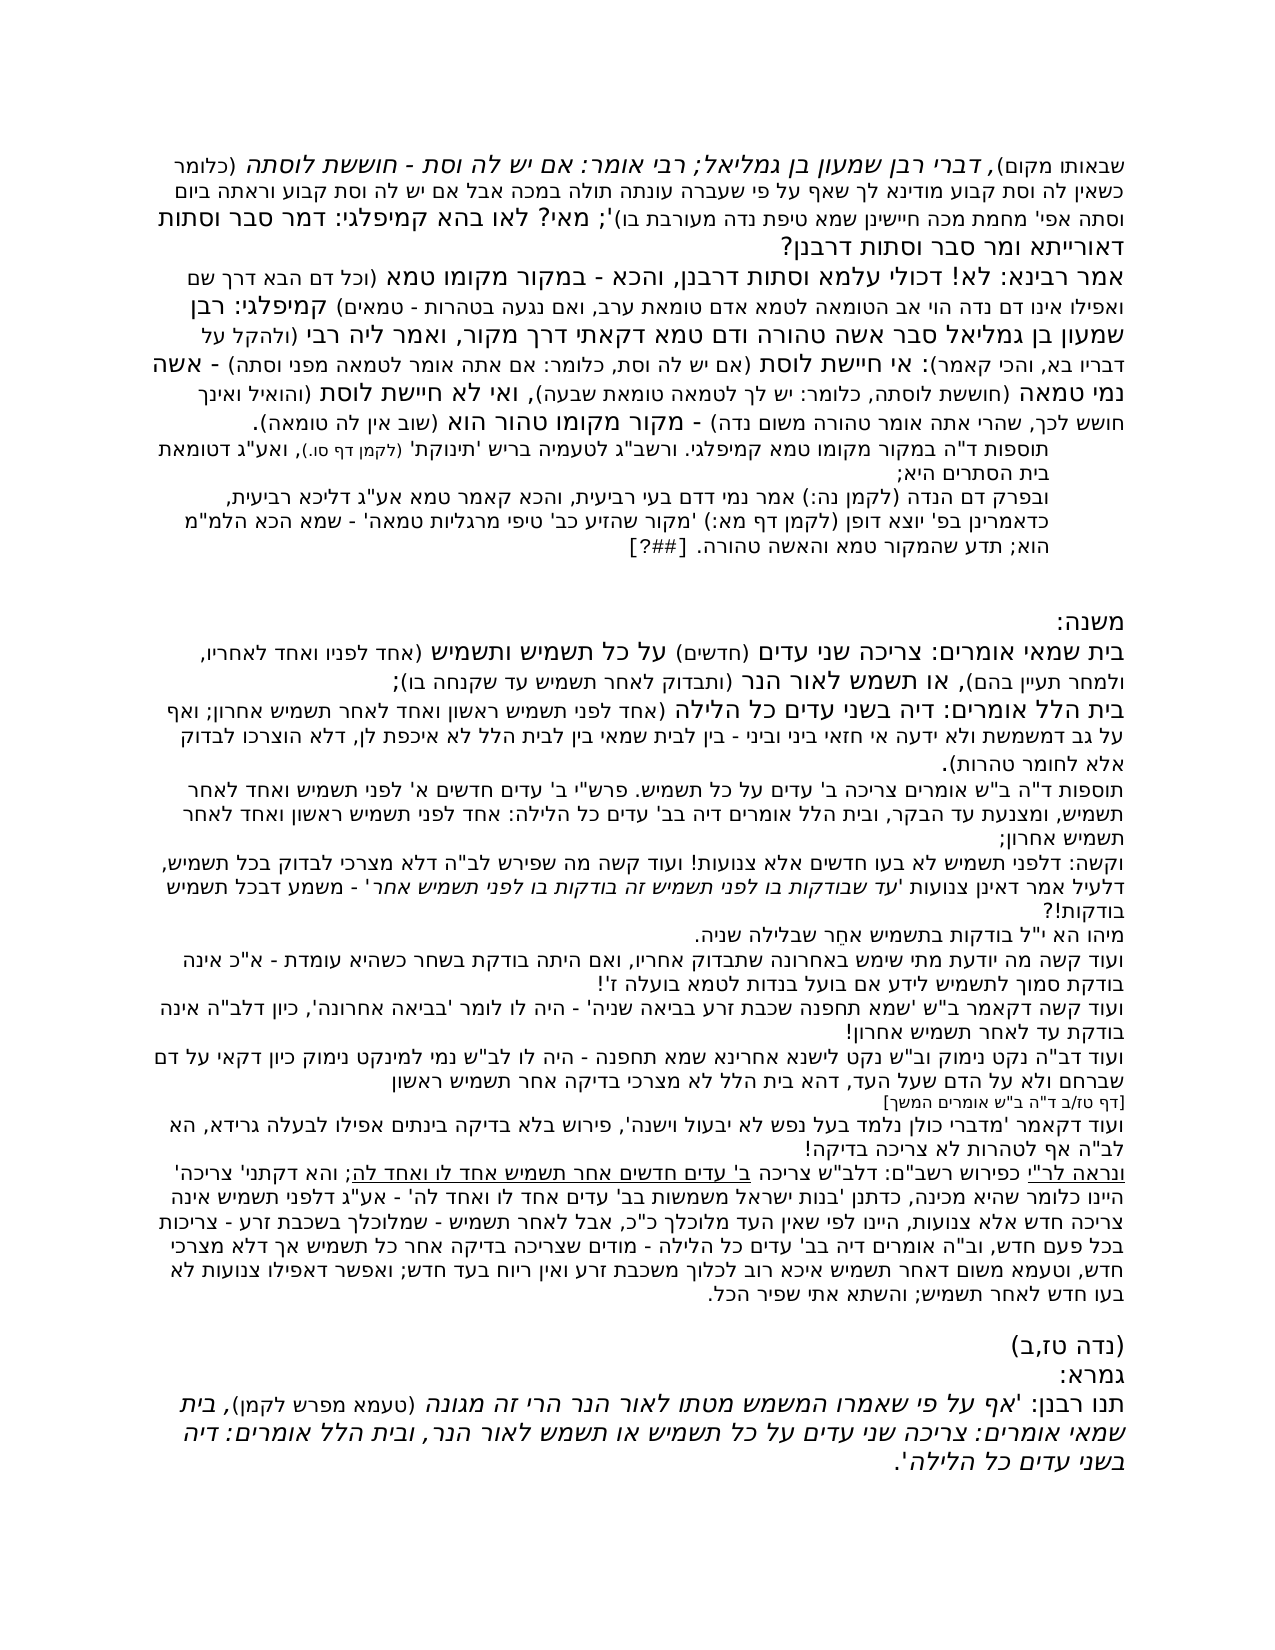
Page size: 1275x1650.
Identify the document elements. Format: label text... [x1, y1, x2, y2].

text תוספות ד"ה ב"ש אומרים צריכה ב' עדים על כל תשמיש. פרש"י ב' עדים חדשים א' לפני תשמיש ואחד לאחר תשמיש, ומצנעת עד הבקר, ובית הלל אומרים דיה בב' עדים כל הלילה: אחד לפני תשמיש ראשון ואחד לאחר תשמיש אחרון; [150, 778, 1125, 851]
text ועוד דקאמר 'מדברי כולן נלמד בעל נפש לא יבעול וישנה', פירוש בלא בדיקה בינתים אפילו לבעלה גרידא, הא לב"ה אף לטהרות לא צריכה בדיקה! [150, 1113, 1125, 1161]
text ועוד קשה דקאמר ב"ש 'שמא תחפנה שכבת זרע בביאה שניה' - היה לו לומר 'בביאה אחרונה', כיון דלב"ה אינה בודקת עד לאחר תשמיש אחרון! [150, 996, 1125, 1045]
text תוספות ד"ה במקור מקומו טמא קמיפלגי. ורשב"ג לטעמיה בריש 'תינוקת' (לקמן דף סו.), ואע"ג דטומאת בית הסתרים היא; [150, 437, 1050, 485]
text ונראה לר"י כפירוש רשב"ם: דלב"ש צריכה ב' עדים חדשים אחר תשמיש אחד לו ואחד לה; והא דקתני' צריכה' היינו כלומר שהיא מכינה, כדתנן 'בנות ישראל משמשות בב' עדים אחד לו ואחד לה' - אע"ג דלפני תשמיש אינה צריכה חדש אלא צנועות, היינו לפי שאין העד מלוכלך כ"כ, אבל לאחר תשמיש - שמלוכלך בשכבת זרע - צריכות בכל פעם חדש, וב"ה אומרים דיה בב' עדים כל הלילה - מודים שצריכה בדיקה אחר כל תשמיש אך דלא מצרכי חדש, וטעמא משום דאחר תשמיש איכא רוב לכלוך משכבת זרע ואין ריוח בעד חדש; ואפשר דאפילו צנועות לא בעו חדש לאחר תשמיש; והשתא אתי שפיר הכל. [150, 1161, 1125, 1307]
text בית הלל אומרים: דיה בשני עדים כל הלילה (אחד לפני תשמיש ראשון ואחד לאחר תשמיש אחרון; ואף על גב דמשמשת ולא ידעה אי חזאי ביני וביני - בין לבית שמאי בין לבית הלל לא איכפת לן, דלא הוצרכו לבדוק אלא לחומר טהרות). [150, 695, 1125, 778]
text ועוד קשה מה יודעת מתי שימש באחרונה שתבדוק אחריו, ואם היתה בודקת בשחר כשהיא עומדת - א"כ אינה בודקת סמוך לתשמיש לידע אם בועל בנדות לטמא בועלה ז'! [150, 948, 1125, 996]
text אמר רבינא: לא! דכולי עלמא וסתות דרבנן, והכא - במקור מקומו טמא (וכל דם הבא דרך שם ואפילו אינו דם נדה הוי אב הטומאה לטמא אדם טומאת ערב, ואם נגעה בטהרות - טמאים) קמיפלגי: רבן שמעון בן גמליאל סבר אשה טהורה ודם טמא דקאתי דרך מקור, ואמר ליה רבי (ולהקל על דבריו בא, והכי קאמר): אי חיישת לוסת (אם יש לה וסת, כלומר: אם אתה אומר לטמאה מפני וסתה) - אשה נמי טמאה (חוששת לוסתה, כלומר: יש לך לטמאה טומאת שבעה), ואי לא חיישת לוסת (והואיל ואינך חושש לכך, שהרי אתה אומר טהורה משום נדה) - מקור מקומו טהור הוא (שוב אין לה טומאה). [150, 262, 1125, 437]
text וקשה: דלפני תשמיש לא בעו חדשים אלא צנועות! ועוד קשה מה שפירש לב"ה דלא מצרכי לבדוק בכל תשמיש, דלעיל אמר דאינן צנועות 'עד שבודקות בו לפני תשמיש זה בודקות בו לפני תשמיש אחר' - משמע דבכל תשמיש בודקות!? [150, 851, 1125, 923]
text [דף טז/ב ד"ה ב"ש אומרים המשך] [150, 1093, 1125, 1113]
text ועוד דב"ה נקט נימוק וב"ש נקט לישנא אחרינא שמא תחפנה - היה לו לב"ש נמי למינקט נימוק כיון דקאי על דם שברחם ולא על הדם שעל העד, דהא בית הלל לא מצרכי בדיקה אחר תשמיש ראשון [150, 1045, 1125, 1093]
text (נדה טז,ב) [150, 1331, 1125, 1360]
text מיהו הא י"ל בודקות בתשמיש אחֵר שבלילה שניה. [150, 923, 1125, 948]
text בית שמאי אומרים: צריכה שני עדים (חדשים) על כל תשמיש ותשמיש (אחד לפניו ואחד לאחריו, ולמחר תעיין בהם), או תשמש לאור הנר (ותבדוק לאחר תשמיש עד שקנחה בו); [150, 637, 1125, 695]
text גמרא: [150, 1360, 1125, 1389]
text ובפרק דם הנדה (לקמן נה:) אמר נמי דדם בעי רביעית, והכא קאמר טמא אע"ג דליכא רביעית, כדאמרינן בפ' יוצא דופן (לקמן דף מא:) 'מקור שהזיע כב' טיפי מרגליות טמאה' - שמא הכא הלמ"מ הוא; תדע שהמקור טמא והאשה טהורה. [##?] [150, 485, 1050, 559]
text תנו רבנן: 'אף על פי שאמרו המשמש מטתו לאור הנר הרי זה מגונה (טעמא מפרש לקמן), בית שמאי אומרים: צריכה שני עדים על כל תשמיש או תשמש לאור הנר, ובית הלל אומרים: דיה בשני עדים כל הלילה'. [150, 1389, 1125, 1477]
text שבאותו מקום), דברי רבן שמעון בן גמליאל; רבי אומר: אם יש לה וסת - חוששת לוסתה (כלומר כשאין לה וסת קבוע מודינא לך שאף על פי שעברה עונתה תולה במכה אבל אם יש לה וסת קבוע וראתה ביום וסתה אפי' מחמת מכה חיישינן שמא טיפת נדה מעורבת בו)'; מאי? לאו בהא קמיפלגי: דמר סבר וסתות דאורייתא ומר סבר וסתות דרבנן? [150, 150, 1125, 262]
text משנה: [150, 608, 1125, 637]
